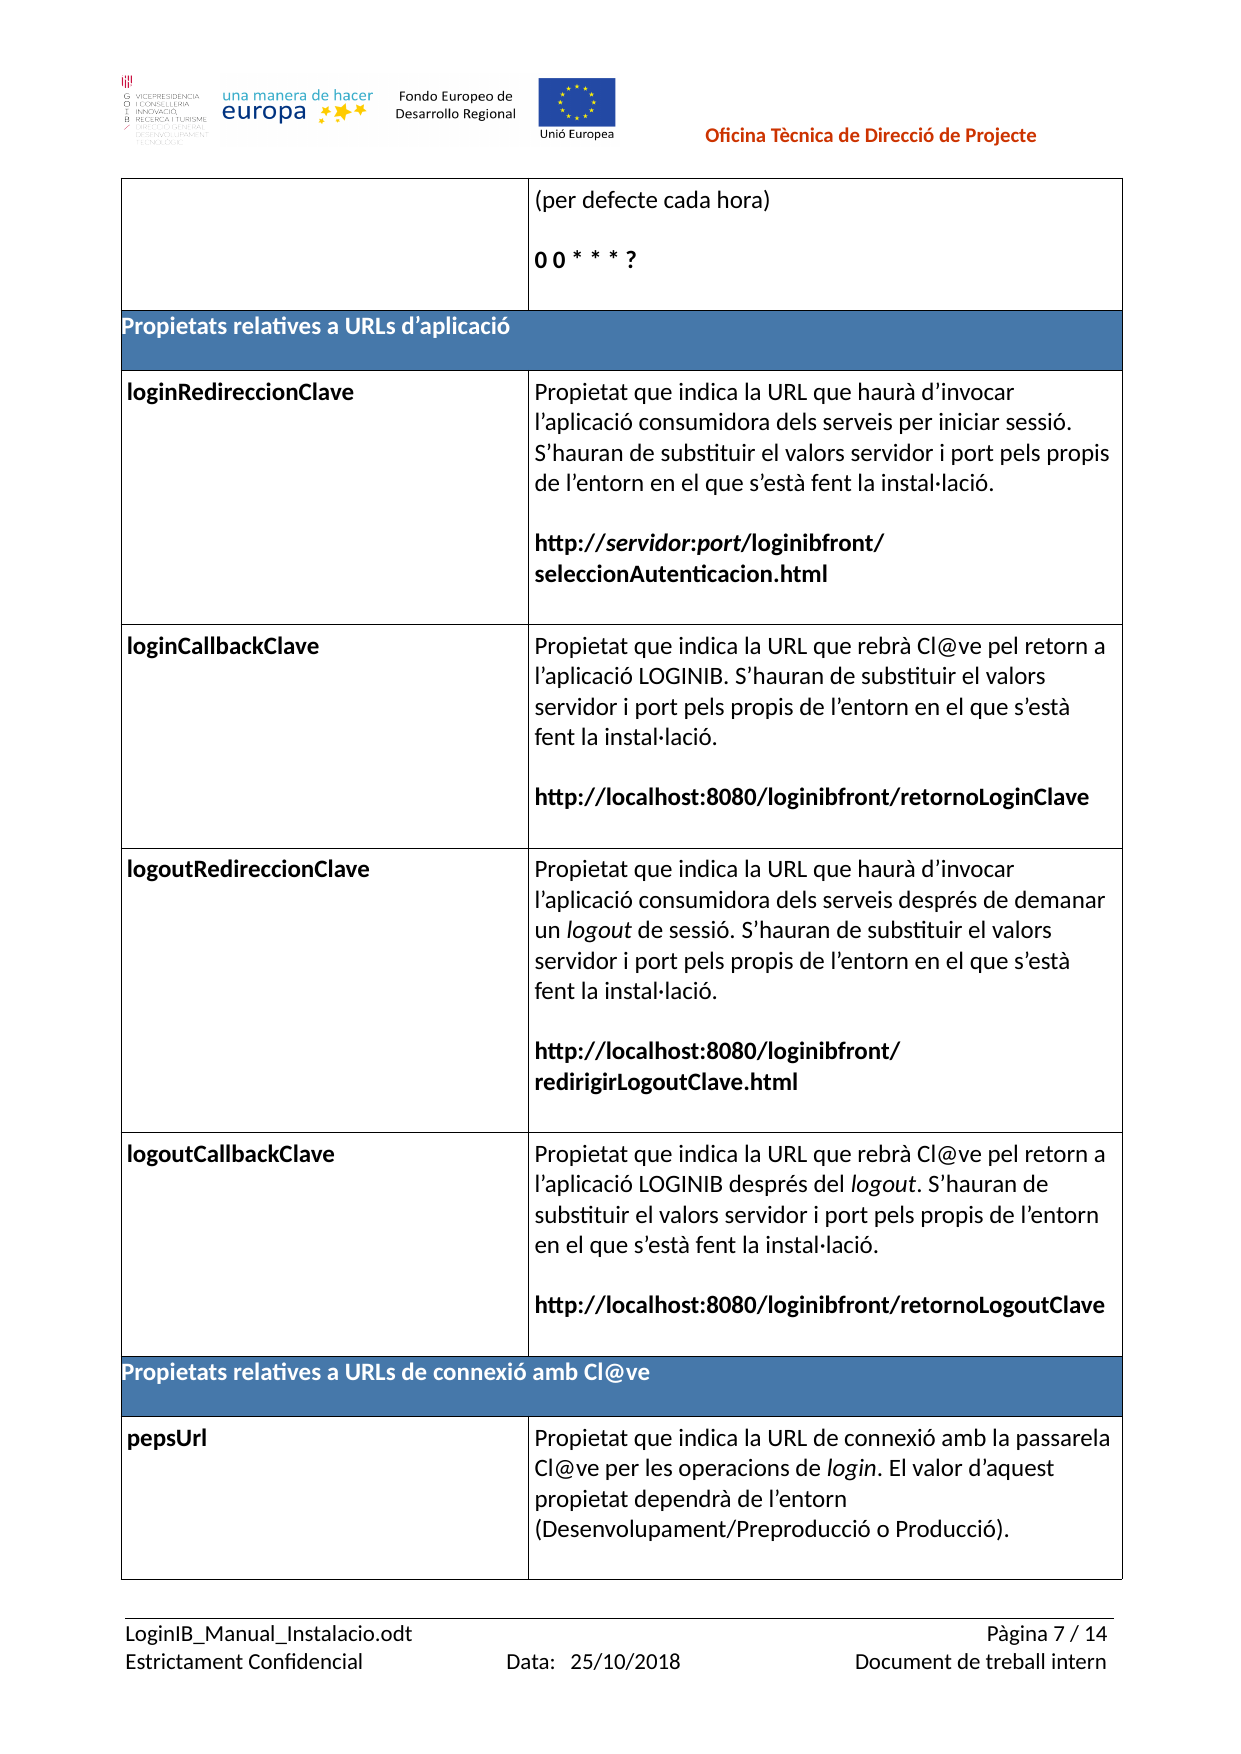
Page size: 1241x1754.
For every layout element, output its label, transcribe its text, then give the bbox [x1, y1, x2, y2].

picture [118, 73, 213, 147]
table_cell Propietat que indica la URL que rebrà Cl@ve pel retorn a l’aplicació LOGINIB després del logout. S’hauran de substituir el valors servidor i port pels propis de l’entorn en el que s’està fent la instal·lació. http://localhost:8080/loginibfront/retornoLogoutClave [529, 1133, 1122, 1356]
table_cell logoutCallbackClave [122, 1133, 528, 1356]
table_cell logoutRedireccionClave [122, 849, 528, 1132]
table_cell [122, 179, 528, 310]
table_cell Propietat que indica la URL de connexió amb la passarela Cl@ve per les operacions de login. El valor d’aquest propietat dependrà de l’entorn (Desenvolupament/Preproducció o Producció). [529, 1417, 1122, 1579]
table_cell loginRedireccionClave [122, 371, 528, 624]
table_cell Propietats relatives a URLs de connexió amb Cl@ve [122, 1357, 1122, 1416]
table_cell Propietat que indica la URL que rebrà Cl@ve pel retorn a l’aplicació LOGINIB. S’hauran de substituir el valors servidor i port pels propis de l’entorn en el que s’està fent la instal·lació. http://localhost:8080/loginibfront/retornoLoginClave [529, 625, 1122, 847]
table_cell pepsUrl [122, 1417, 528, 1579]
table_cell (per defecte cada hora) 0 0 * * * ? [529, 179, 1122, 310]
table_cell Propietat que indica la URL que haurà d’invocar l’aplicació consumidora dels serveis per iniciar sessió. S’hauran de substituir el valors servidor i port pels propis de l’entorn en el que s’està fent la instal·lació. http://servidor:port/loginibfront/seleccionAutenticacion.html [529, 371, 1122, 624]
table_cell loginCallbackClave [122, 625, 528, 847]
table_cell Propietats relatives a URLs d’aplicació [122, 311, 1122, 370]
picture [219, 73, 621, 147]
table_cell Propietat que indica la URL que haurà d’invocar l’aplicació consumidora dels serveis després de demanar un logout de sessió. S’hauran de substituir el valors servidor i port pels propis de l’entorn en el que s’està fent la instal·lació. http://localhost:8080/loginibfront/redirigirLogoutClave.html [529, 849, 1122, 1132]
